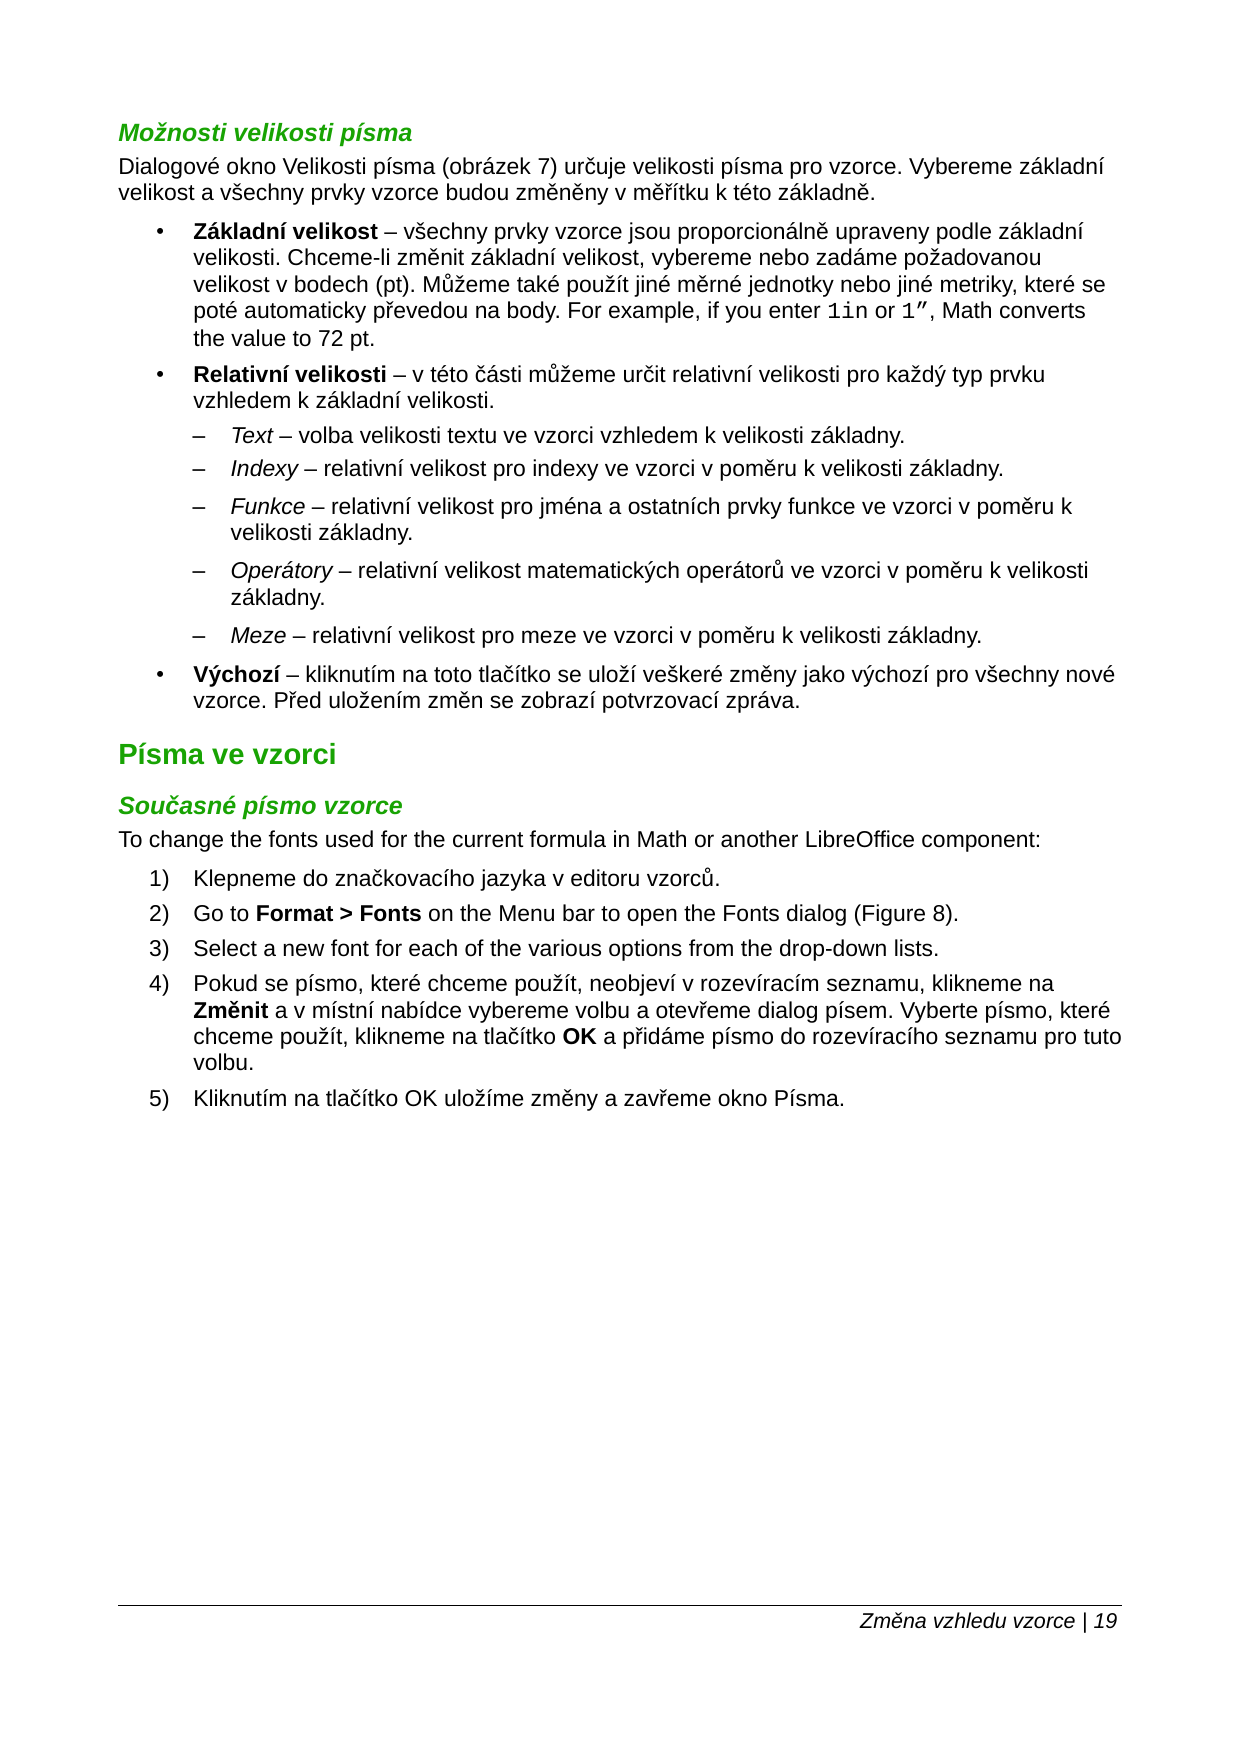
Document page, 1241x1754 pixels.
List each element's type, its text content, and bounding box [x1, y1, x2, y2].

list Select a new font for each of the various options from the drop-down lists. [169, 935, 1122, 961]
subtitle Možnosti velikosti písma [118, 118, 1122, 147]
list Kliknutím na tlačítko OK uložíme změny a zavřeme okno Písma. [169, 1084, 1122, 1111]
list Výchozí – kliknutím na toto tlačítko se uloží veškeré změny jako výchozí pro všechny nové vzorce. Před uložením změn se zobrazí potvrzovací zpráva. [156, 661, 1122, 713]
list Klepneme do značkovacího jazyka v editoru vzorců. [169, 864, 1122, 891]
list Text – volba velikosti textu ve vzorci vzhledem k velikosti základny. [192, 422, 1122, 448]
text Dialogové okno Velikosti písma (obrázek 7) určuje velikosti písma pro vzorce. Vybereme základní velikost a všechny prvky vzorce budou změněny v měřítku k této základně. [118, 153, 1122, 206]
list Relativní velikosti – v této části můžeme určit relativní velikosti pro každý typ prvku vzhledem k základní velikosti. [156, 361, 1122, 413]
list Indexy – relativní velikost pro indexy ve vzorci v poměru k velikosti základny. [192, 454, 1122, 481]
list Meze – relativní velikost pro meze ve vzorci v poměru k velikosti základny. [192, 622, 1122, 648]
list Operátory – relativní velikost matematických operátorů ve vzorci v poměru k velikosti základny. [192, 557, 1122, 610]
list Funkce – relativní velikost pro jména a ostatních prvky funkce ve vzorci v poměru k velikosti základny. [192, 493, 1122, 546]
list Pokud se písmo, které chceme použít, neobjeví v rozevíracím seznamu, klikneme na Změnit a v místní nabídce vybereme volbu a otevřeme dialog písem. Vyberte písmo, které chceme použít, klikneme na tlačítko OK a přidáme písmo do rozevíracího seznamu pro tuto volbu. [169, 970, 1122, 1076]
subtitle Současné písmo vzorce [118, 791, 1122, 820]
text To change the fonts used for the current formula in Math or another LibreOffice component: [118, 826, 1122, 852]
list Základní velikost – všechny prvky vzorce jsou proporcionálně upraveny podle základní velikosti. Chceme-li změnit základní velikost, vybereme nebo zadáme požadovanou velikost v bodech (pt). Můžeme také použít jiné měrné jednotky nebo jiné metriky, které se poté automaticky převedou na body. For example, if you enter 1in or 1”, Math converts the value to 72 pt. [156, 218, 1122, 352]
list Go to Format > Fonts on the Menu bar to open the Fonts dialog (Figure 8). [169, 900, 1122, 926]
subtitle Písma ve vzorci [118, 737, 1122, 770]
